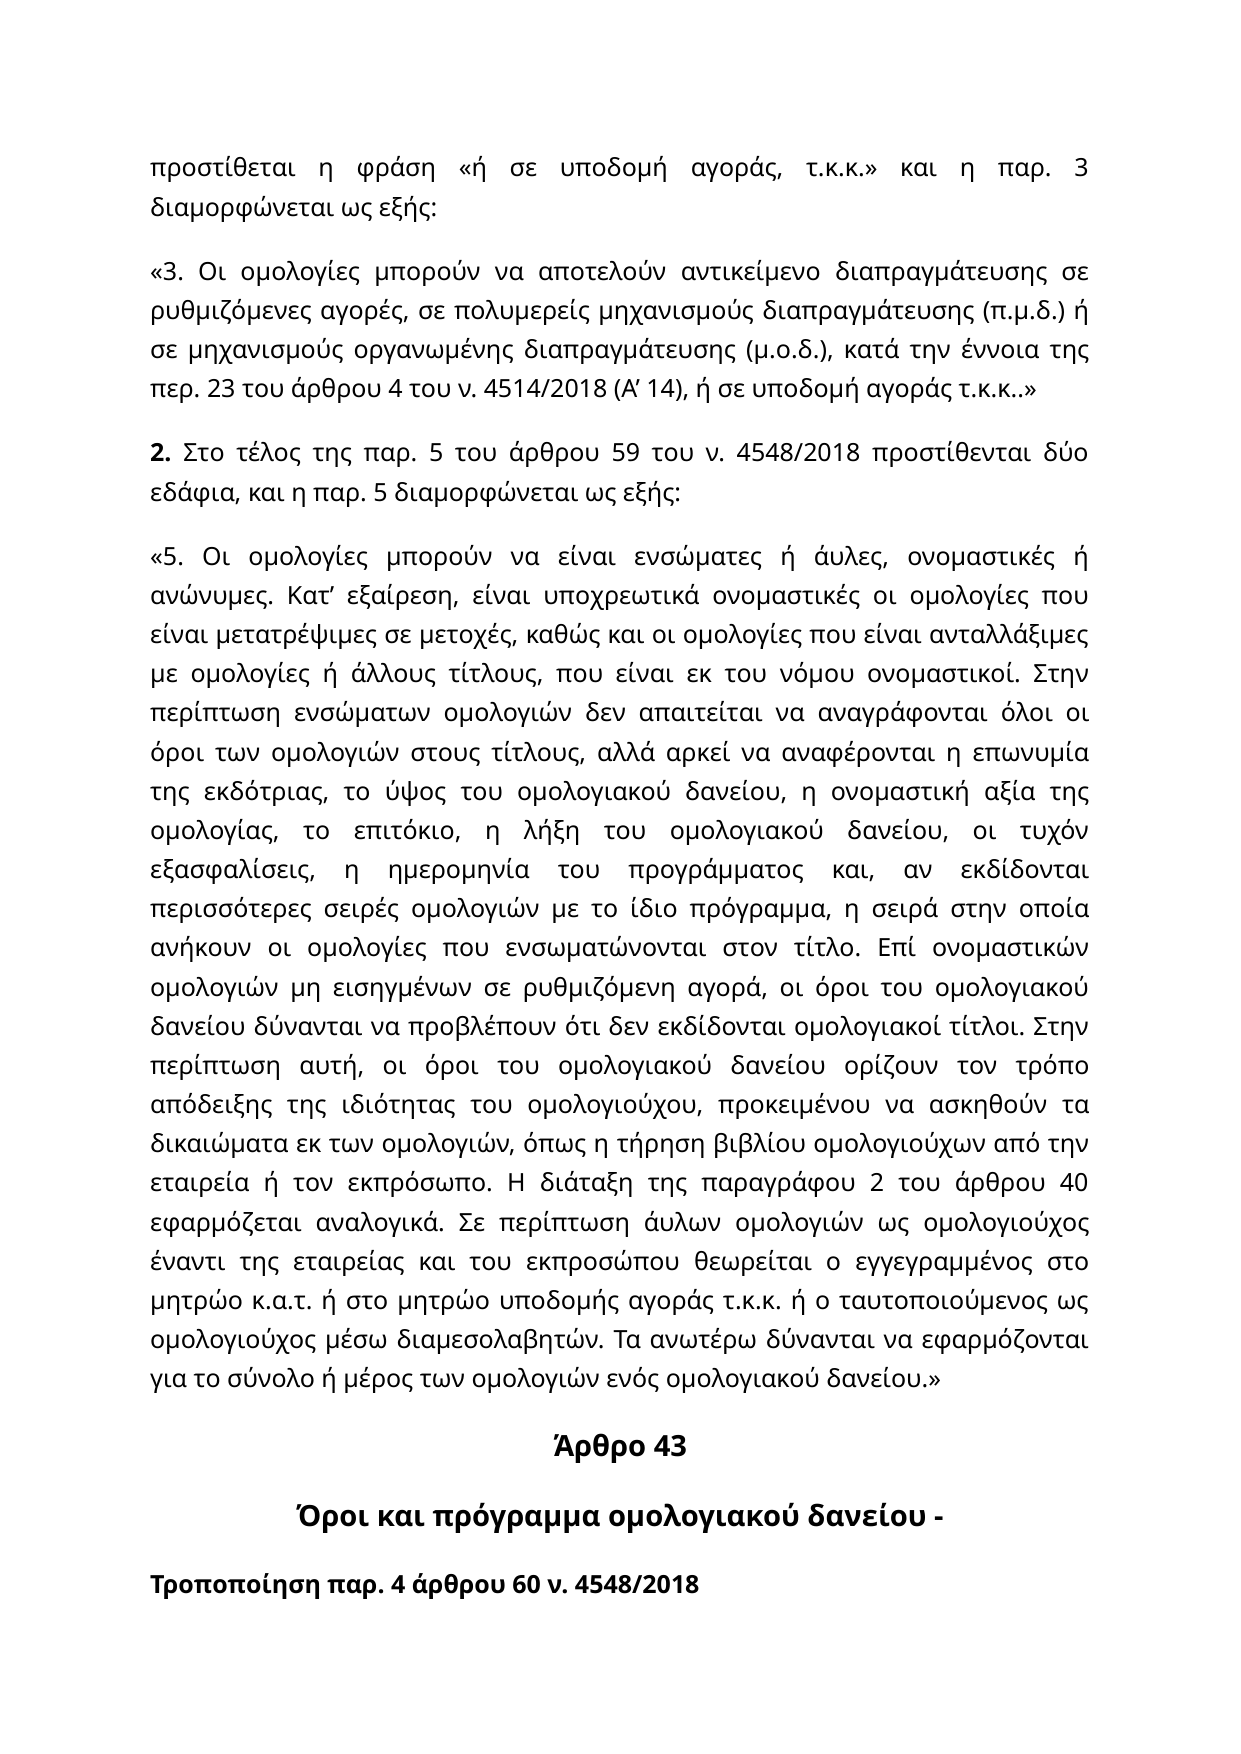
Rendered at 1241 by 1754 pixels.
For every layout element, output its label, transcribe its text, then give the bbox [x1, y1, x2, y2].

text προστίθεται η φράση «ή σε υποδομή αγοράς, τ.κ.κ.» και η παρ. 3 διαμορφώνεται ως εξής: [150, 150, 1090, 223]
text «5. Οι ομολογίες μπορούν να είναι ενσώματες ή άυλες, ονομαστικές ή ανώνυμες. Κατ’ εξαίρεση, είναι υποχρεωτικά ονομαστικές οι ομολογίες που είναι μετατρέψιμες σε μετοχές, καθώς και οι ομολογίες που είναι ανταλλάξιμες με ομολογίες ή άλλους τίτλους, που είναι εκ του νόμου ονομαστικοί. Στην περίπτωση ενσώματων ομολογιών δεν απαιτείται να αναγράφονται όλοι οι όροι των ομολογιών στους τίτλους, αλλά αρκεί να αναφέρονται η επωνυμία της εκδότριας, το ύψος του ομολογιακού δανείου, η ονομαστική αξία της ομολογίας, το επιτόκιο, η λήξη του ομολογιακού δανείου, οι τυχόν εξασφαλίσεις, η ημερομηνία του προγράμματος και, αν εκδίδονται περισσότερες σειρές ομολογιών με το ίδιο πρόγραμμα, η σειρά στην οποία ανήκουν οι ομολογίες που ενσωματώνονται στον τίτλο. Επί ονομαστικών ομολογιών μη εισηγμένων σε ρυθμιζόμενη αγορά, οι όροι του ομολογιακού δανείου δύνανται να προβλέπουν ότι δεν εκδίδονται ομολογιακοί τίτλοι. Στην περίπτωση αυτή, οι όροι του ομολογιακού δανείου ορίζουν τον τρόπο απόδειξης της ιδιότητας του ομολογιούχου, προκειμένου να ασκηθούν τα δικαιώματα εκ των ομολογιών, όπως η τήρηση βιβλίου ομολογιούχων από την εταιρεία ή τον εκπρόσωπο. Η διάταξη της παραγράφου 2 του άρθρου 40 εφαρμόζεται αναλογικά. Σε περίπτωση άυλων ομολογιών ως ομολογιούχος έναντι της εταιρείας και του εκπροσώπου θεωρείται ο εγγεγραμμένος στο μητρώο κ.α.τ. ή στο μητρώο υποδομής αγοράς τ.κ.κ. ή ο ταυτοποιούμενος ως ομολογιούχος μέσω διαμεσολαβητών. Τα ανωτέρω δύνανται να εφαρμόζονται για το σύνολο ή μέρος των ομολογιών ενός ομολογιακού δανείου.» [150, 538, 1090, 1395]
text Τροποποίηση παρ. 4 άρθρου 60 ν. 4548/2018 [150, 1566, 1090, 1600]
text «3. Οι ομολογίες μπορούν να αποτελούν αντικείμενο διαπραγμάτευσης σε ρυθμιζόμενες αγορές, σε πολυμερείς μηχανισμούς διαπραγμάτευσης (π.μ.δ.) ή σε μηχανισμούς οργανωμένης διαπραγμάτευσης (μ.ο.δ.), κατά την έννοια της περ. 23 του άρθρου 4 του ν. 4514/2018 (Α’ 14), ή σε υποδομή αγοράς τ.κ.κ..» [150, 253, 1090, 405]
subtitle Όροι και πρόγραμμα ομολογιακού δανείου - [150, 1496, 1090, 1535]
text 2. Στο τέλος της παρ. 5 του άρθρου 59 του ν. 4548/2018 προστίθενται δύο εδάφια, και η παρ. 5 διαμορφώνεται ως εξής: [150, 435, 1090, 508]
subtitle Άρθρο 43 [150, 1425, 1090, 1465]
